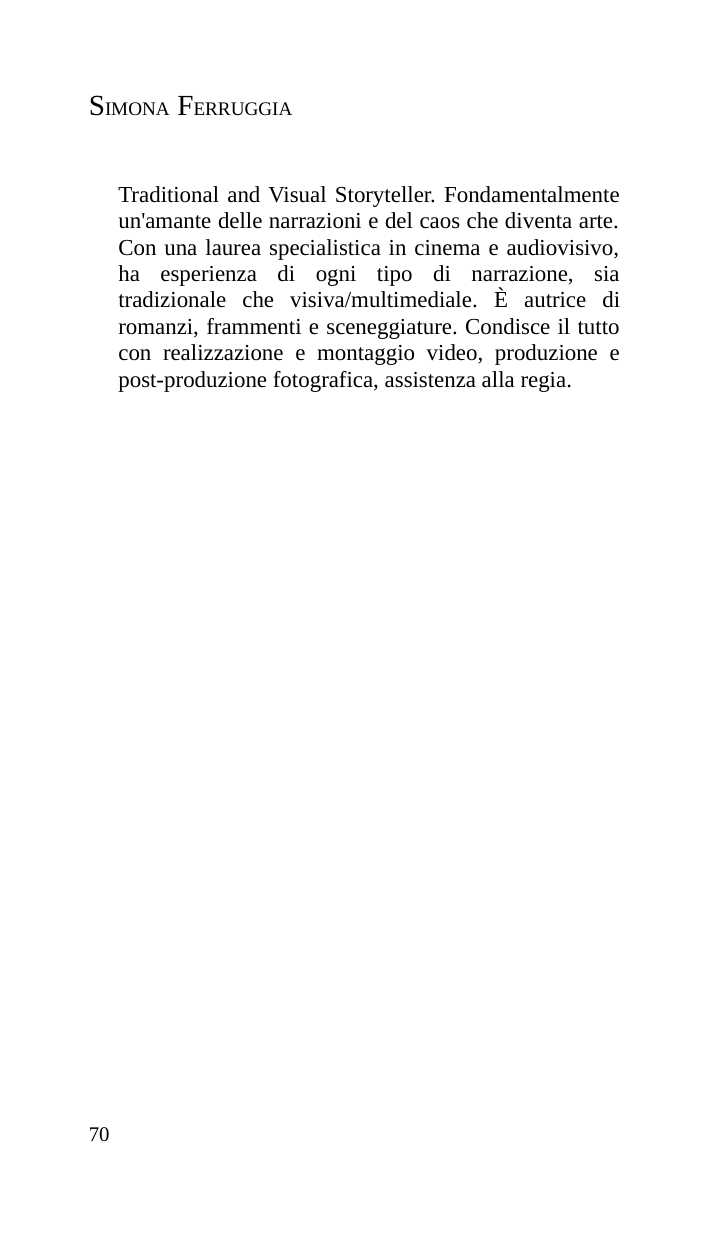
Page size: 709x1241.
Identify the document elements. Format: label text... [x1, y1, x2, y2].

text Simona Ferruggia [88, 88, 620, 122]
text Traditional and Visual Storyteller. Fondamentalmente un'amante delle narrazioni e del caos che diventa arte. Con una laurea specialistica in cinema e audiovisivo, ha esperienza di ogni tipo di narrazione, sia tradizionale che visiva/multimediale. è autrice di romanzi, frammenti e sceneggiature. Condisce il tutto con realizzazione e montaggio video, produzione e post-produzione fotografica, assistenza alla regia. [118, 181, 620, 392]
